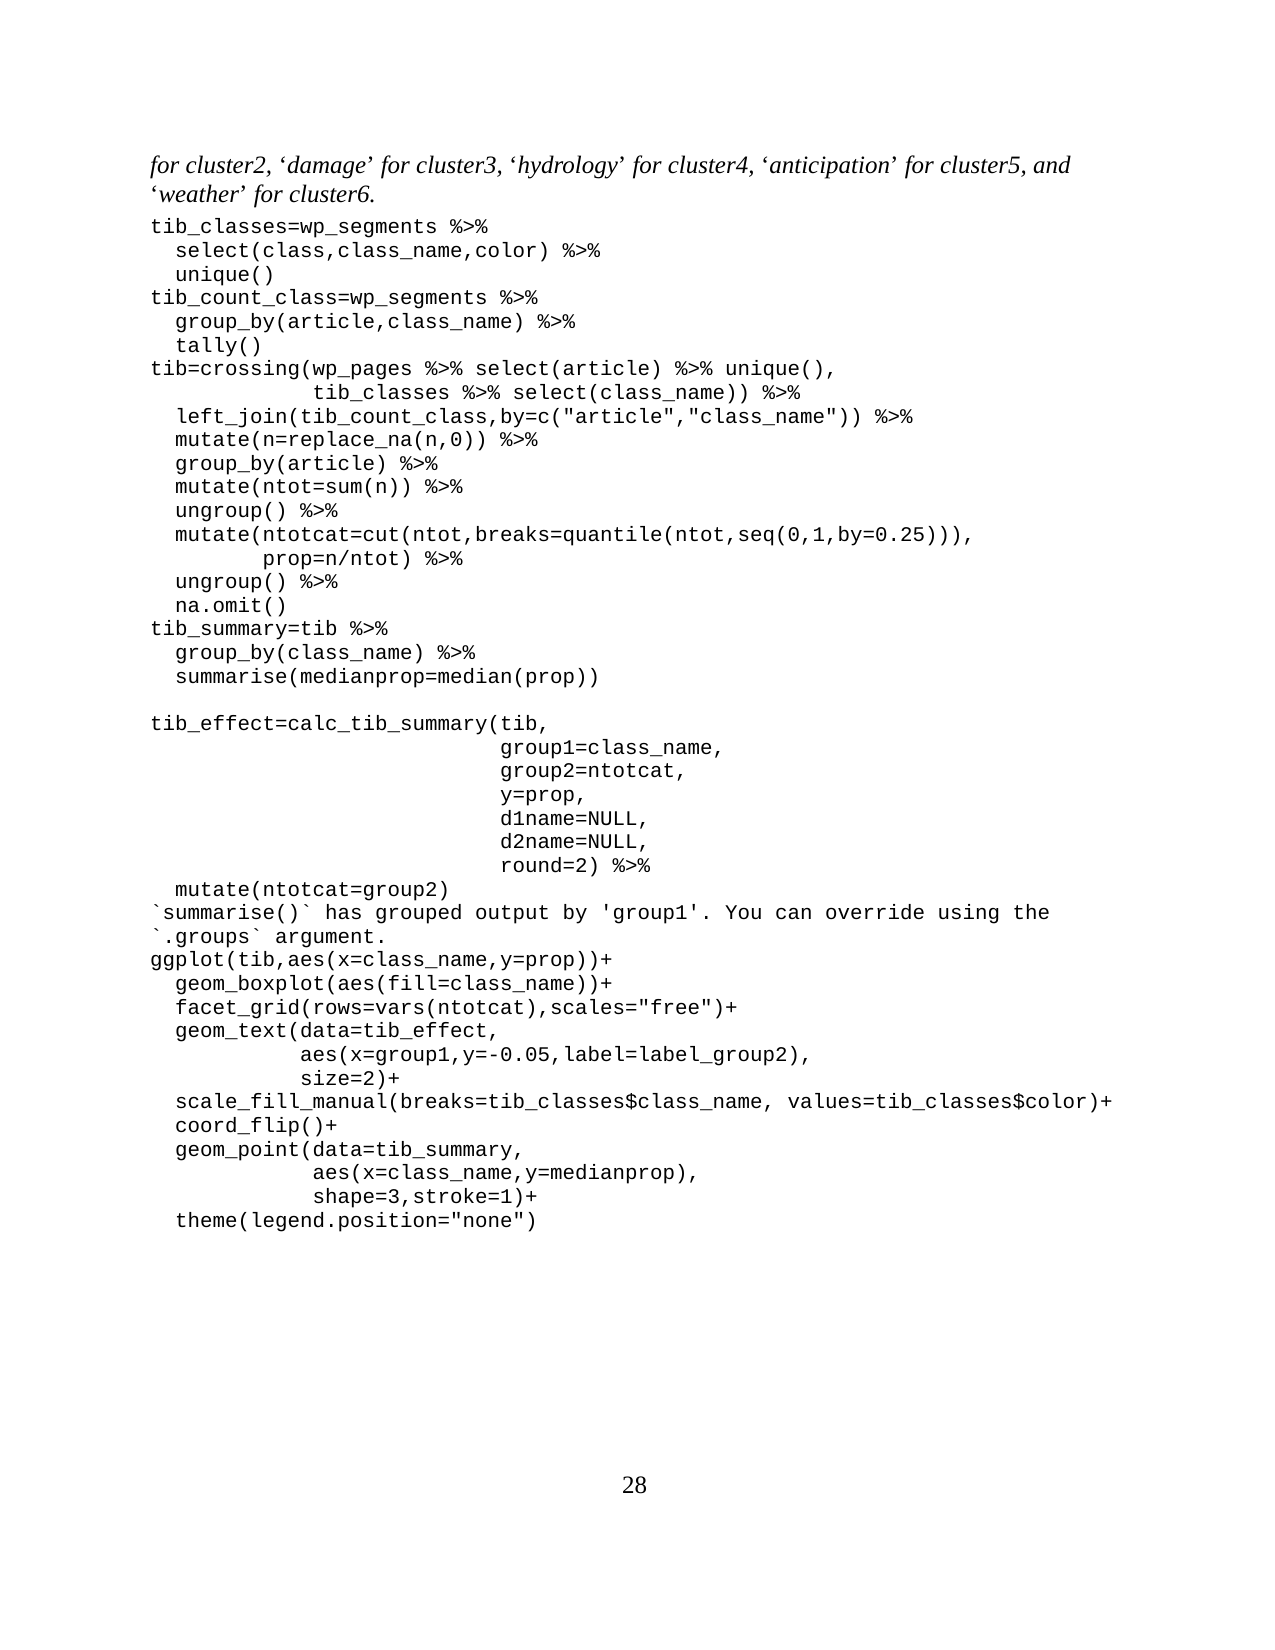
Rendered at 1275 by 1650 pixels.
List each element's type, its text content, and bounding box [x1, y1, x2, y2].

text d2name=NULL, [150, 831, 1125, 855]
text d1name=NULL, [150, 808, 1125, 831]
text select(class,class_name,color) %>% [150, 240, 1125, 264]
text theme(legend.position="none") [150, 1209, 1125, 1233]
text mutate(n=replace_na(n,0)) %>% [150, 429, 1125, 453]
text scale_fill_manual(breaks=tib_classes$class_name, values=tib_classes$color)+ [150, 1091, 1125, 1115]
text geom_text(data=tib_effect, [150, 1020, 1125, 1044]
text shape=3,stroke=1)+ [150, 1186, 1125, 1209]
text facet_grid(rows=vars(ntotcat),scales="free")+ [150, 997, 1125, 1020]
text aes(x=group1,y=-0.05,label=label_group2), [150, 1044, 1125, 1068]
text group2=ntotcat, [150, 760, 1125, 784]
text tib_summary=tib %>% [150, 618, 1125, 642]
text aes(x=class_name,y=medianprop), [150, 1162, 1125, 1186]
text for cluster2, ‘damage’ for cluster3, ‘hydrology’ for cluster4, ‘anticipation’ for cluster5, and ‘weather’ for cluster6. [150, 150, 1125, 207]
text tib_classes %>% select(class_name)) %>% [150, 382, 1125, 406]
text prop=n/ntot) %>% [150, 547, 1125, 571]
text mutate(ntot=sum(n)) %>% [150, 477, 1125, 500]
text group_by(article) %>% [150, 453, 1125, 477]
text group_by(class_name) %>% [150, 642, 1125, 666]
text size=2)+ [150, 1068, 1125, 1091]
text geom_point(data=tib_summary, [150, 1139, 1125, 1162]
text left_join(tib_count_class,by=c("article","class_name")) %>% [150, 406, 1125, 429]
text y=prop, [150, 784, 1125, 808]
text ungroup() %>% [150, 571, 1125, 595]
text `summarise()` has grouped output by 'group1'. You can override using the [150, 902, 1125, 926]
text unique() [150, 264, 1125, 287]
text tib=crossing(wp_pages %>% select(article) %>% unique(), [150, 358, 1125, 382]
text group1=class_name, [150, 737, 1125, 760]
text ungroup() %>% [150, 500, 1125, 524]
text mutate(ntotcat=cut(ntot,breaks=quantile(ntot,seq(0,1,by=0.25))), [150, 524, 1125, 547]
text mutate(ntotcat=group2) [150, 878, 1125, 902]
text `.groups` argument. [150, 926, 1125, 949]
text tally() [150, 335, 1125, 358]
text tib_count_class=wp_segments %>% [150, 287, 1125, 311]
text geom_boxplot(aes(fill=class_name))+ [150, 973, 1125, 997]
text round=2) %>% [150, 855, 1125, 878]
text na.omit() [150, 595, 1125, 618]
text group_by(article,class_name) %>% [150, 311, 1125, 335]
text coord_flip()+ [150, 1115, 1125, 1139]
text tib_effect=calc_tib_summary(tib, [150, 713, 1125, 737]
text summarise(medianprop=median(prop)) [150, 666, 1125, 689]
text ggplot(tib,aes(x=class_name,y=prop))+ [150, 949, 1125, 973]
text tib_classes=wp_segments %>% [150, 216, 1125, 240]
